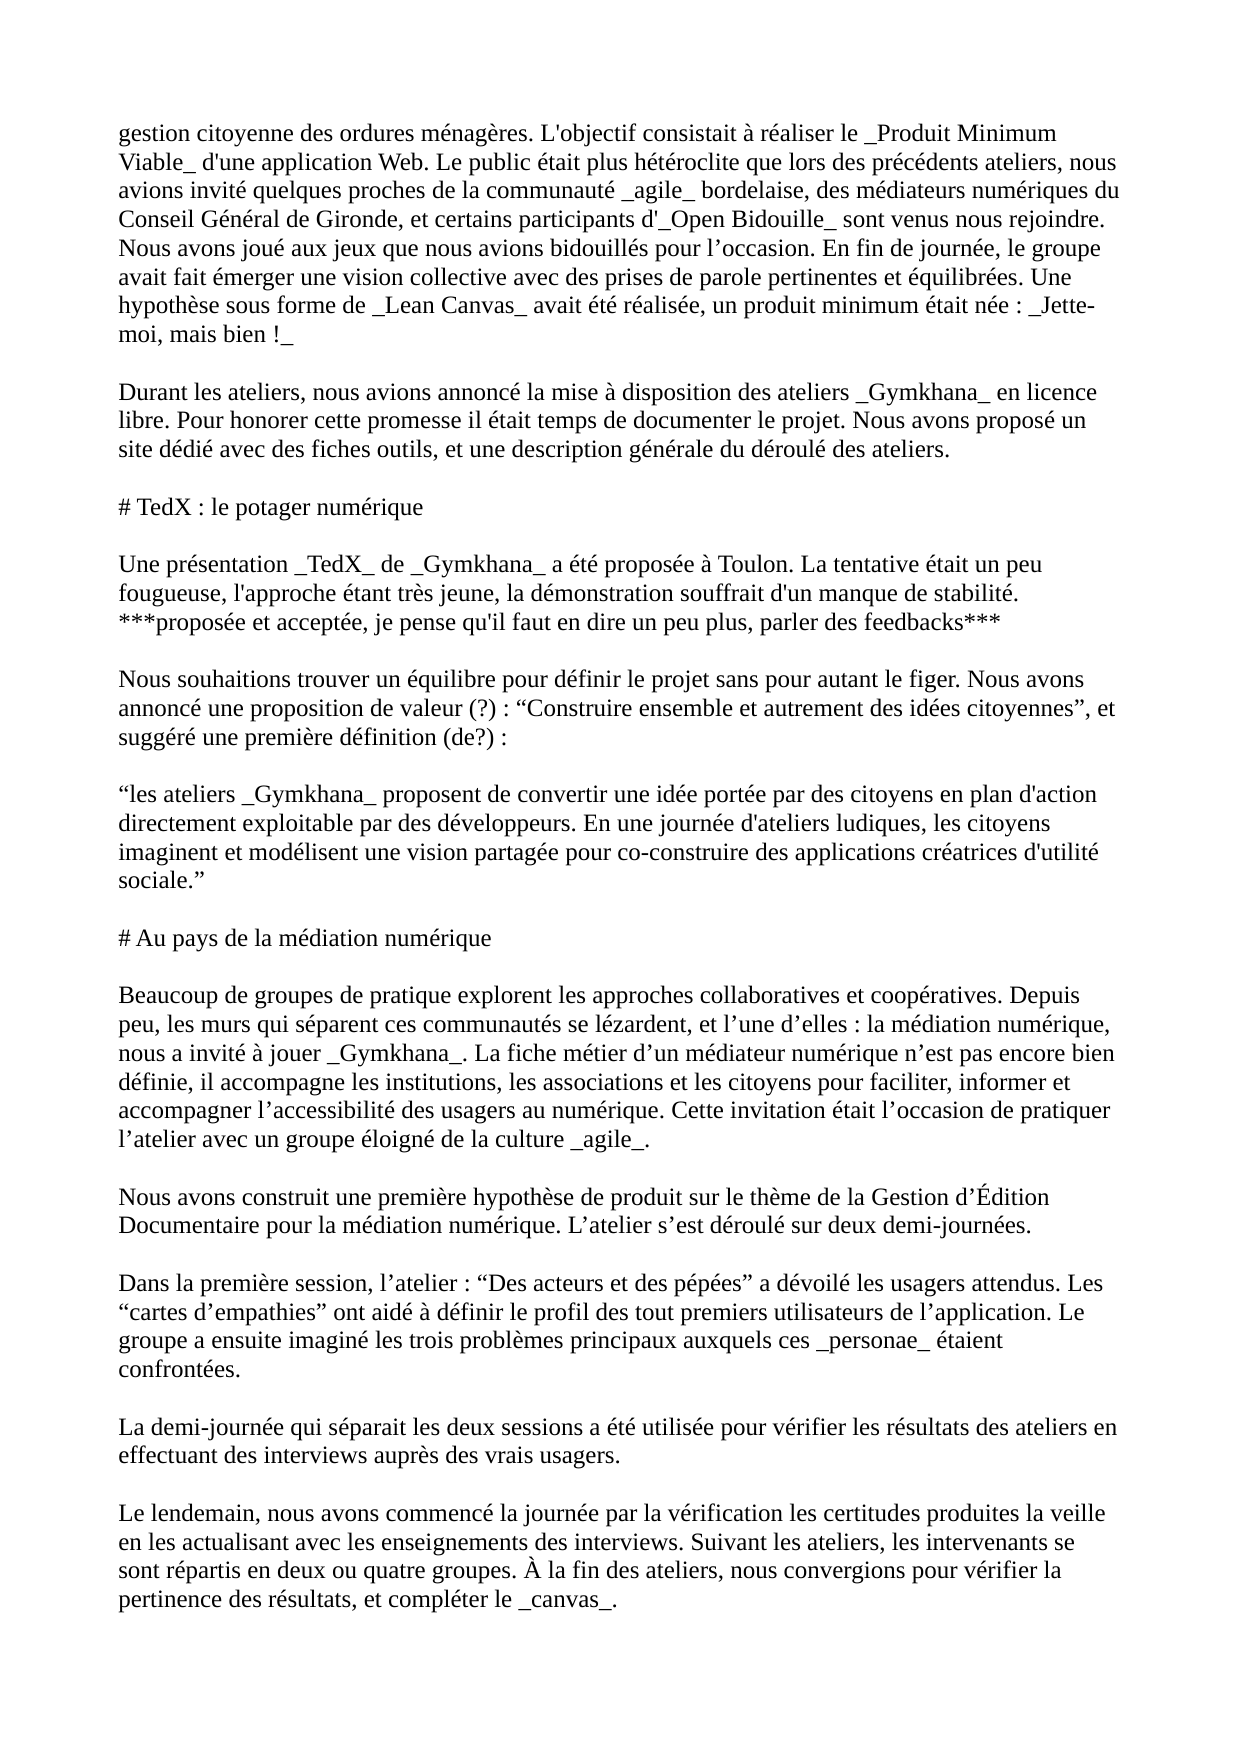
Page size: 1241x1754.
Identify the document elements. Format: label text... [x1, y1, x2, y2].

text Une présentation _TedX_ de _Gymkhana_ a été proposée à Toulon. La tentative était un peu fougueuse, l'approche étant très jeune, la démonstration souffrait d'un manque de stabilité. [118, 549, 1122, 607]
text gestion citoyenne des ordures ménagères. L'objectif consistait à réaliser le _Produit Minimum Viable_ d'une application Web. Le public était plus hétéroclite que lors des précédents ateliers, nous avions invité quelques proches de la communauté _agile_ bordelaise, des médiateurs numériques du Conseil Général de Gironde, et certains participants d'_Open Bidouille_ sont venus nous rejoindre. Nous avons joué aux jeux que nous avions bidouillés pour l’occasion. En fin de journée, le groupe avait fait émerger une vision collective avec des prises de parole pertinentes et équilibrées. Une hypothèse sous forme de _Lean Canvas_ avait été réalisée, un produit minimum était née : _Jette-moi, mais bien !_ [118, 118, 1122, 348]
text Beaucoup de groupes de pratique explorent les approches collaboratives et coopératives. Depuis peu, les murs qui séparent ces communautés se lézardent, et l’une d’elles : la médiation numérique, nous a invité à jouer _Gymkhana_. La fiche métier d’un médiateur numérique n’est pas encore bien définie, il accompagne les institutions, les associations et les citoyens pour faciliter, informer et accompagner l’accessibilité des usagers au numérique. Cette invitation était l’occasion de pratiquer l’atelier avec un groupe éloigné de la culture _agile_. [118, 981, 1122, 1153]
text # TedX : le potager numérique [118, 492, 1122, 521]
text Durant les ateliers, nous avions annoncé la mise à disposition des ateliers _Gymkhana_ en licence libre. Pour honorer cette promesse il était temps de documenter le projet. Nous avons proposé un site dédié avec des fiches outils, et une description générale du déroulé des ateliers. [118, 377, 1122, 463]
text Le lendemain, nous avons commencé la journée par la vérification les certitudes produites la veille en les actualisant avec les enseignements des interviews. Suivant les ateliers, les intervenants se sont répartis en deux ou quatre groupes. À la fin des ateliers, nous convergions pour vérifier la pertinence des résultats, et compléter le _canvas_. [118, 1498, 1122, 1613]
text “les ateliers _Gymkhana_ proposent de convertir une idée portée par des citoyens en plan d'action directement exploitable par des développeurs. En une journée d'ateliers ludiques, les citoyens imaginent et modélisent une vision partagée pour co-construire des applications créatrices d'utilité sociale.” [118, 779, 1122, 894]
text Dans la première session, l’atelier : “Des acteurs et des pépées” a dévoilé les usagers attendus. Les “cartes d’empathies” ont aidé à définir le profil des tout premiers utilisateurs de l’application. Le groupe a ensuite imaginé les trois problèmes principaux auxquels ces _personae_ étaient confrontées. [118, 1268, 1122, 1383]
text # Au pays de la médiation numérique [118, 923, 1122, 952]
text Nous avons construit une première hypothèse de produit sur le thème de la Gestion d’Édition Documentaire pour la médiation numérique. L’atelier s’est déroulé sur deux demi-journées. [118, 1182, 1122, 1239]
text ***proposée et acceptée, je pense qu'il faut en dire un peu plus, parler des feedbacks*** [118, 607, 1122, 636]
text Nous souhaitions trouver un équilibre pour définir le projet sans pour autant le figer. Nous avons annoncé une proposition de valeur (?) : “Construire ensemble et autrement des idées citoyennes”, et suggéré une première définition (de?) : [118, 664, 1122, 751]
text La demi-journée qui séparait les deux sessions a été utilisée pour vérifier les résultats des ateliers en effectuant des interviews auprès des vrais usagers. [118, 1412, 1122, 1469]
